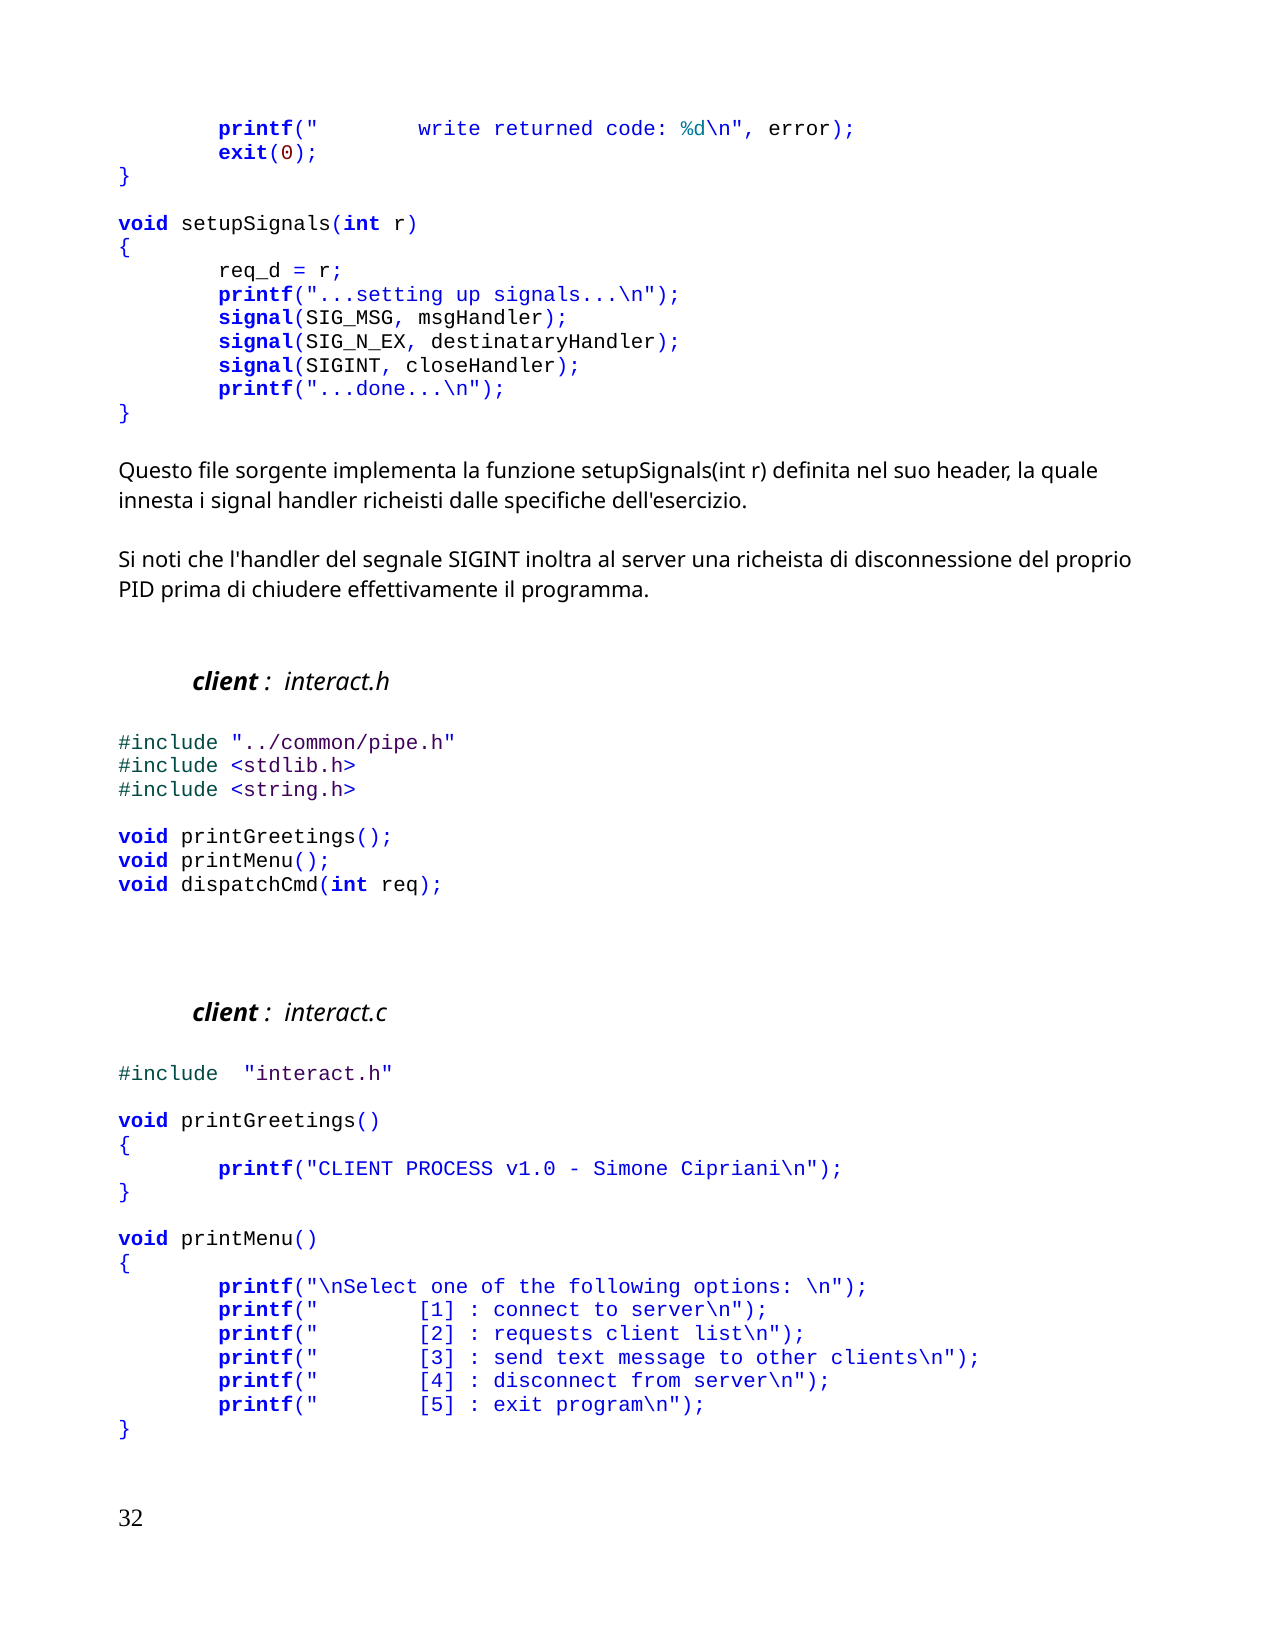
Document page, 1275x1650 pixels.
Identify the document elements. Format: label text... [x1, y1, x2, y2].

text Questo file sorgente implementa la funzione setupSignals(int r) definita nel suo header, la quale innesta i signal handler richeisti dalle specifiche dell'esercizio. [118, 455, 1157, 514]
text printf(" [3] : send text message to other clients\n"); [118, 1347, 1157, 1370]
text void dispatchCmd(int req); [118, 873, 1157, 897]
text void printMenu() [118, 1228, 1157, 1252]
text printf("\nSelect one of the following options: \n"); [118, 1276, 1157, 1299]
text #include <string.h> [118, 779, 1157, 803]
text } [118, 1181, 1157, 1205]
text signal(SIG_N_EX, destinataryHandler); [118, 331, 1157, 354]
text client : interact.c [118, 995, 1157, 1029]
text } [118, 165, 1157, 189]
text printf(" [5] : exit program\n"); [118, 1394, 1157, 1418]
text void printGreetings(); [118, 826, 1157, 850]
text void printMenu(); [118, 850, 1157, 873]
text printf("CLIENT PROCESS v1.0 - Simone Cipriani\n"); [118, 1157, 1157, 1181]
text } [118, 1418, 1157, 1441]
text { [118, 1134, 1157, 1157]
text void setupSignals(int r) [118, 213, 1157, 236]
text printf(" write returned code: %d\n", error); [118, 118, 1157, 142]
text printf(" [2] : requests client list\n"); [118, 1323, 1157, 1347]
text { [118, 236, 1157, 260]
text printf(" [1] : connect to server\n"); [118, 1299, 1157, 1323]
text Si noti che l'handler del segnale SIGINT inoltra al server una richeista di disconnessione del proprio PID prima di chiudere effettivamente il programma. [118, 544, 1157, 604]
text #include <stdlib.h> [118, 755, 1157, 779]
text void printGreetings() [118, 1110, 1157, 1134]
text req_d = r; [118, 260, 1157, 284]
text printf("...done...\n"); [118, 378, 1157, 402]
text signal(SIG_MSG, msgHandler); [118, 307, 1157, 331]
text printf(" [4] : disconnect from server\n"); [118, 1370, 1157, 1394]
text client : interact.h [118, 663, 1157, 698]
text #include "interact.h" [118, 1063, 1157, 1087]
text printf("...setting up signals...\n"); [118, 284, 1157, 307]
text } [118, 402, 1157, 426]
text exit(0); [118, 142, 1157, 165]
text signal(SIGINT, closeHandler); [118, 354, 1157, 378]
text #include "../common/pipe.h" [118, 732, 1157, 755]
text { [118, 1252, 1157, 1276]
